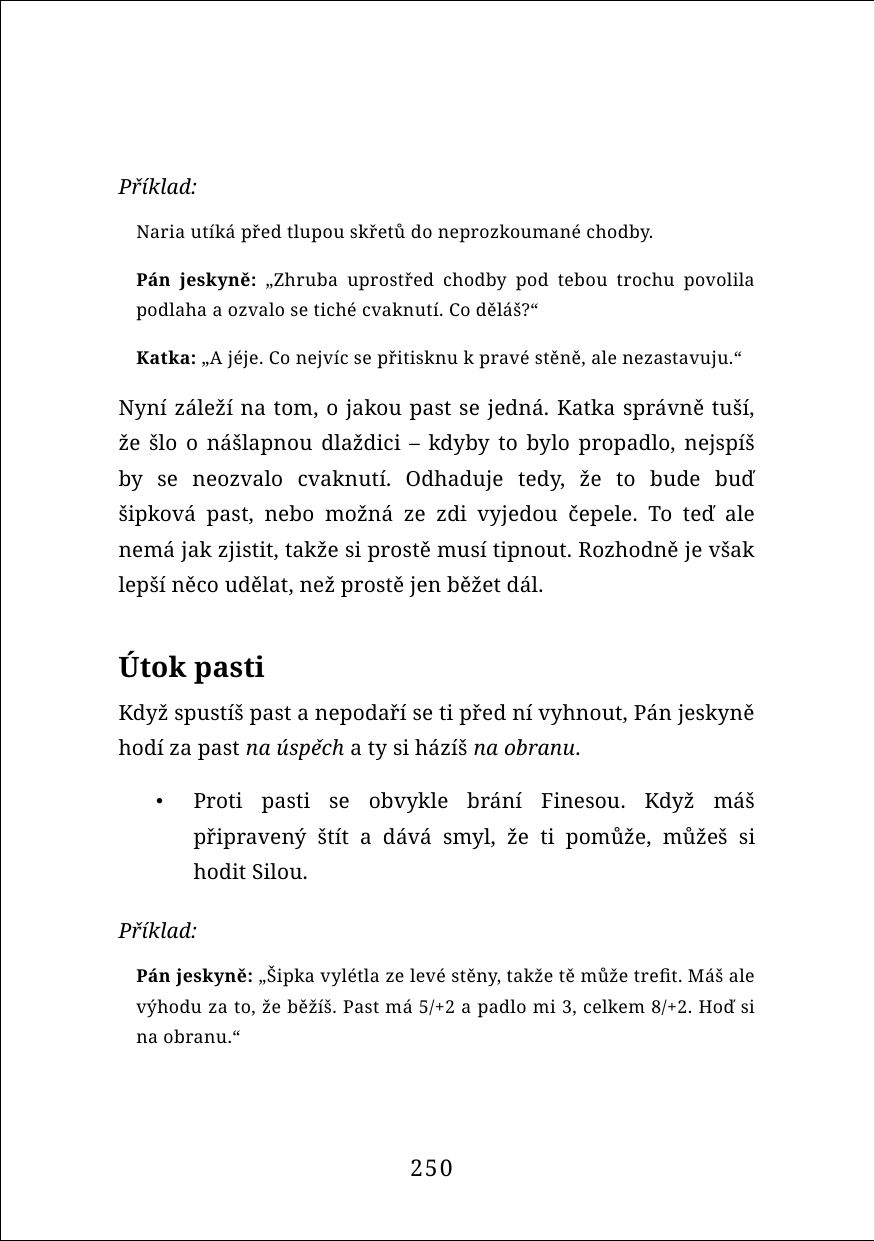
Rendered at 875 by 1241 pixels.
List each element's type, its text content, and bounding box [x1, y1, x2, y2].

subtitle Útok pasti [118, 647, 756, 686]
text Naria utíká před tlupou skřetů do neprozkoumané chodby. [136, 219, 756, 243]
text Nyní záleží na tom, o jakou past se jedná. Katka správně tuší, že šlo o nášlapnou dlaždici – kdyby to bylo propadlo, nejspíš by se neozvalo cvaknutí. Odhaduje tedy, že to bude buď šipková past, nebo možná ze zdi vyjedou čepele. To teď ale nemá jak zjistit, takže si prostě musí tipnout. Rozhodně je však lepší něco udělat, než prostě jen běžet dál. [118, 393, 756, 599]
text Pán jeskyně: „Šipka vylétla ze levé stěny, takže tě může trefit. Máš ale výhodu za to, že běžíš. Past má 5/+2 a padlo mi 3, celkem 8/+2. Hoď si na obranu.“ [136, 964, 756, 1048]
text Když spustíš past a nepodaří se ti před ní vyhnout, Pán jeskyně hodí za past na úspěch a ty si házíš na obranu. [118, 698, 756, 762]
text Katka: „A jéje. Co nejvíc se přitisknu k pravé stěně, ale nezastavuju.“ [136, 345, 756, 369]
text Příklad: [118, 172, 756, 200]
text Příklad: [118, 917, 756, 945]
list Proti pasti se obvykle brání Finesou. Když máš připravený štít a dává smyl, že ti pomůže, můžeš si hodit Silou. [156, 786, 756, 886]
text Pán jeskyně: „Zhruba uprostřed chodby pod tebou trochu povolila podlaha a ozvalo se tiché cvaknutí. Co děláš?“ [136, 267, 756, 321]
